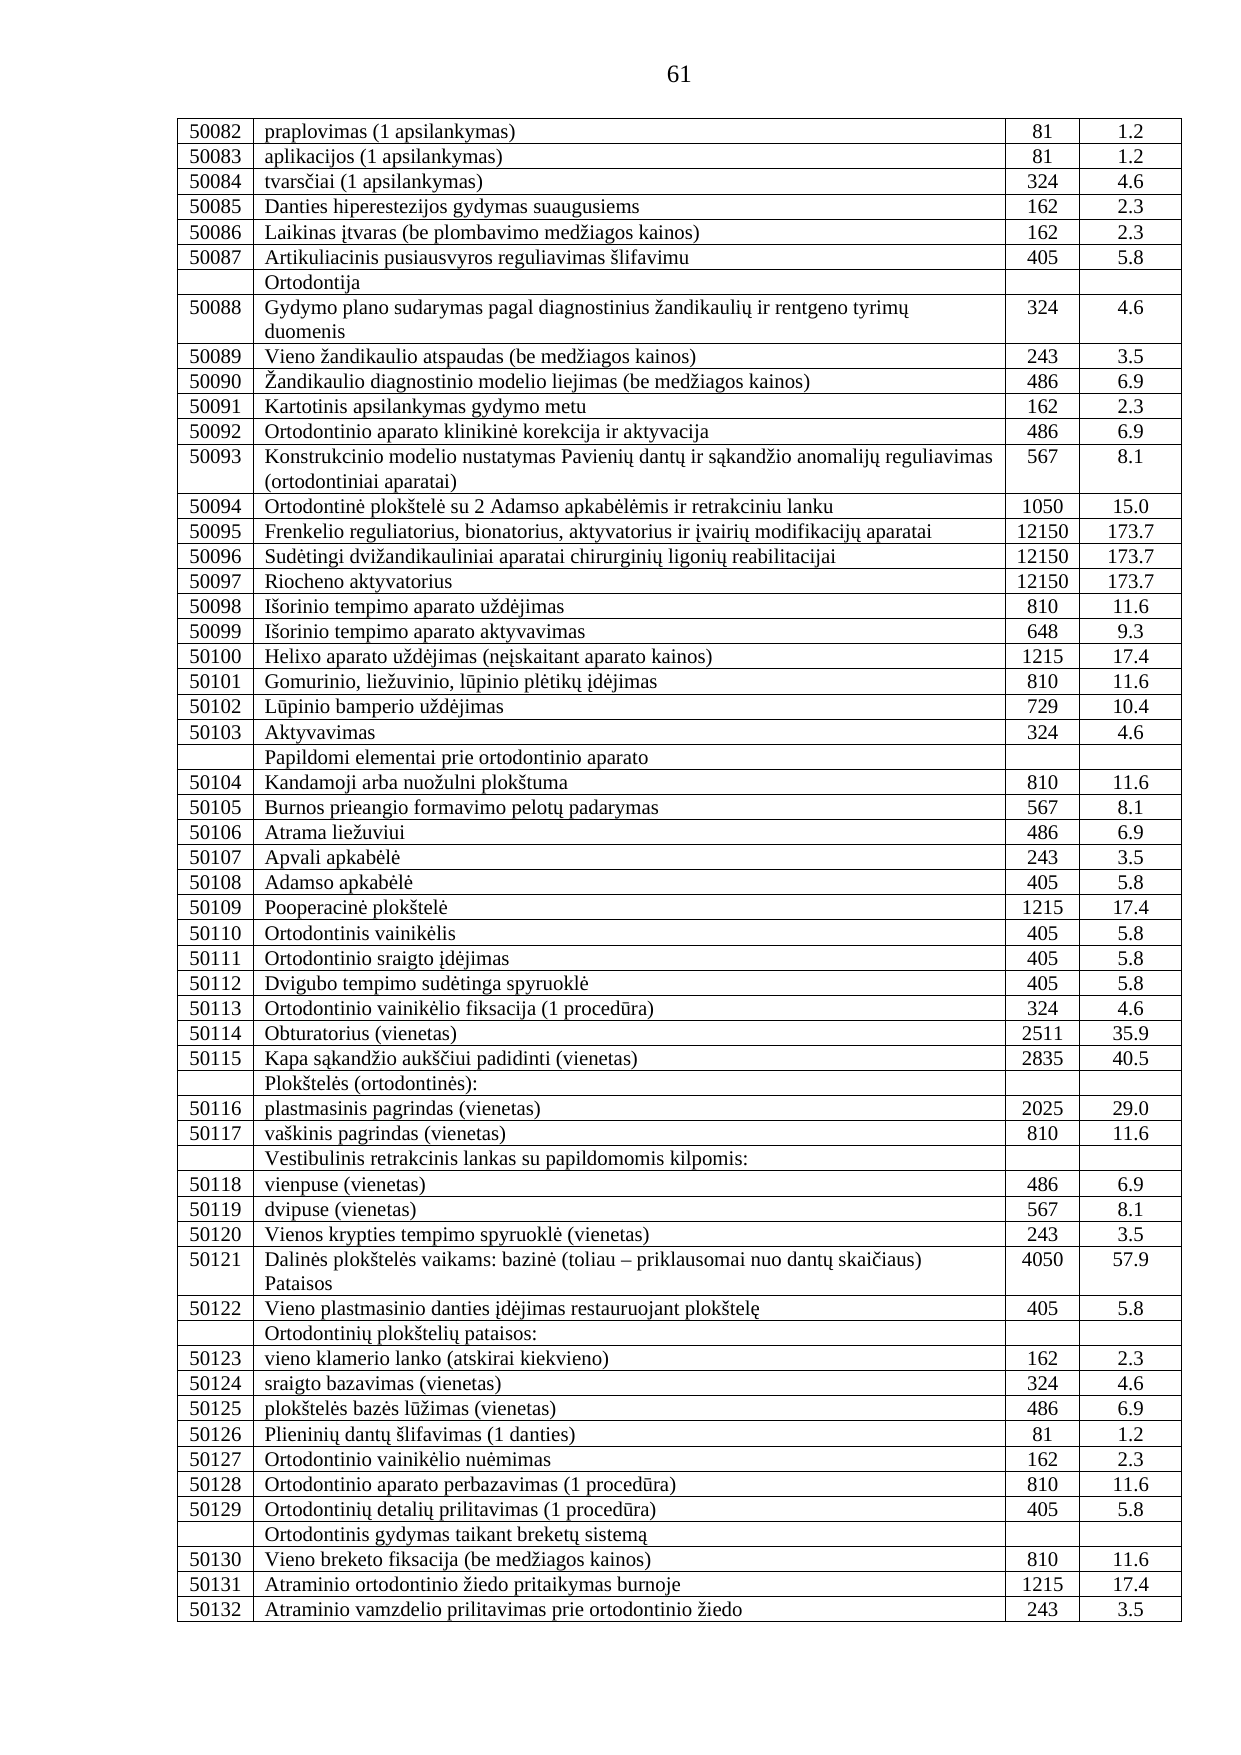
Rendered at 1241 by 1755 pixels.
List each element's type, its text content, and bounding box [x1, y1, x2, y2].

table_cell 3.5 [1080, 1597, 1181, 1621]
table_cell Burnos prieangio formavimo pelotų padarymas [254, 795, 1005, 819]
table_cell [1080, 1522, 1181, 1546]
table_cell 810 [1006, 669, 1079, 693]
table_cell 324 [1006, 295, 1079, 343]
table_cell 2025 [1006, 1096, 1079, 1120]
table_cell [1006, 1522, 1079, 1546]
table_cell 162 [1006, 220, 1079, 244]
table_cell plokštelės bazės lūžimas (vienetas) [254, 1396, 1005, 1420]
table_cell Ortodontinio vainikėlio nuėmimas [254, 1447, 1005, 1471]
table_cell 405 [1006, 245, 1079, 269]
table_cell Adamso apkabėlė [254, 870, 1005, 894]
table_cell Riocheno aktyvatorius [254, 569, 1005, 593]
table_cell 50087 [178, 245, 253, 269]
table_cell 50108 [178, 870, 253, 894]
table_cell Papildomi elementai prie ortodontinio aparato [254, 745, 1005, 769]
table_cell 15.0 [1080, 494, 1181, 518]
table_cell Aktyvavimas [254, 720, 1005, 744]
table_cell 324 [1006, 720, 1079, 744]
table_cell 648 [1006, 619, 1079, 643]
table_cell [1006, 270, 1079, 294]
table_cell [178, 1146, 253, 1170]
table_cell Dvigubo tempimo sudėtinga spyruoklė [254, 971, 1005, 995]
table_cell 243 [1006, 344, 1079, 368]
table_cell Obturatorius (vienetas) [254, 1021, 1005, 1045]
table_cell Pooperacinė plokštelė [254, 895, 1005, 919]
table_cell 50103 [178, 720, 253, 744]
table_cell 405 [1006, 920, 1079, 944]
table_cell Ortodontinių plokštelių pataisos: [254, 1321, 1005, 1345]
table_cell 50124 [178, 1371, 253, 1395]
table_cell 4.6 [1080, 996, 1181, 1020]
table_cell 1050 [1006, 494, 1079, 518]
table_cell 567 [1006, 1197, 1079, 1221]
table_cell sraigto bazavimas (vienetas) [254, 1371, 1005, 1395]
table_cell 50118 [178, 1171, 253, 1196]
table_cell 173.7 [1080, 544, 1181, 568]
table_cell 50094 [178, 494, 253, 518]
table_cell 2.3 [1080, 1447, 1181, 1471]
table_cell 11.6 [1080, 1121, 1181, 1145]
table_cell 2.3 [1080, 220, 1181, 244]
table_cell Ortodontinio vainikėlio fiksacija (1 procedūra) [254, 996, 1005, 1020]
table_cell 50112 [178, 971, 253, 995]
table_cell 3.5 [1080, 845, 1181, 869]
table_cell 1215 [1006, 1572, 1079, 1596]
table_cell 5.8 [1080, 971, 1181, 995]
table_cell Vestibulinis retrakcinis lankas su papildomomis kilpomis: [254, 1146, 1005, 1170]
table_cell Ortodontinio aparato perbazavimas (1 procedūra) [254, 1472, 1005, 1496]
table_cell [178, 1522, 253, 1546]
table_cell vaškinis pagrindas (vienetas) [254, 1121, 1005, 1145]
table_cell Gomurinio, liežuvinio, lūpinio plėtikų įdėjimas [254, 669, 1005, 693]
table_cell vieno klamerio lanko (atskirai kiekvieno) [254, 1346, 1005, 1370]
table_cell 50132 [178, 1597, 253, 1621]
table_cell 50096 [178, 544, 253, 568]
table_cell 50128 [178, 1472, 253, 1496]
table_cell Lūpinio bamperio uždėjimas [254, 695, 1005, 718]
table_cell 162 [1006, 1447, 1079, 1471]
table_cell 5.8 [1080, 870, 1181, 894]
table_cell Gydymo plano sudarymas pagal diagnostinius žandikaulių ir rentgeno tyrimų duomenis [254, 295, 1005, 343]
table_cell 243 [1006, 1222, 1079, 1246]
table_cell Danties hiperestezijos gydymas suaugusiems [254, 195, 1005, 218]
table_cell 50120 [178, 1222, 253, 1246]
table_cell vienpuse (vienetas) [254, 1171, 1005, 1196]
table_cell Atraminio ortodontinio žiedo pritaikymas burnoje [254, 1572, 1005, 1596]
table_cell 50123 [178, 1346, 253, 1370]
table_cell 29.0 [1080, 1096, 1181, 1120]
table_cell 405 [1006, 971, 1079, 995]
table_cell 50095 [178, 519, 253, 543]
table_cell 50114 [178, 1021, 253, 1045]
table_cell Ortodontinis vainikėlis [254, 920, 1005, 944]
table_cell 12150 [1006, 544, 1079, 568]
table_cell 50116 [178, 1096, 253, 1120]
table_cell 810 [1006, 1472, 1079, 1496]
table_cell 405 [1006, 1497, 1079, 1521]
table_cell 173.7 [1080, 569, 1181, 593]
table_cell Kartotinis apsilankymas gydymo metu [254, 394, 1005, 418]
table_cell 35.9 [1080, 1021, 1181, 1045]
table_cell plastmasinis pagrindas (vienetas) [254, 1096, 1005, 1120]
table_cell 1.2 [1080, 144, 1181, 168]
table_cell 3.5 [1080, 344, 1181, 368]
table_cell 50113 [178, 996, 253, 1020]
table_cell 50115 [178, 1046, 253, 1070]
table_cell Helixo aparato uždėjimas (neįskaitant aparato kainos) [254, 644, 1005, 668]
table_cell Artikuliacinis pusiausvyros reguliavimas šlifavimu [254, 245, 1005, 269]
table_cell 2.3 [1080, 195, 1181, 218]
table_cell 486 [1006, 419, 1079, 443]
table_cell 50089 [178, 344, 253, 368]
table_cell 5.8 [1080, 946, 1181, 969]
table_cell 2511 [1006, 1021, 1079, 1045]
table_cell 81 [1006, 119, 1079, 143]
table_cell 50104 [178, 770, 253, 794]
table_cell 4.6 [1080, 169, 1181, 193]
table_cell 11.6 [1080, 669, 1181, 693]
table_cell 50125 [178, 1396, 253, 1420]
table_cell 5.8 [1080, 920, 1181, 944]
table_cell 10.4 [1080, 695, 1181, 718]
table_cell [1080, 1321, 1181, 1345]
table_cell Žandikaulio diagnostinio modelio liejimas (be medžiagos kainos) [254, 369, 1005, 393]
table_cell 50126 [178, 1421, 253, 1446]
table_cell 1215 [1006, 895, 1079, 919]
table_cell Ortodontinis gydymas taikant breketų sistemą [254, 1522, 1005, 1546]
table_cell 810 [1006, 1121, 1079, 1145]
table_cell 50109 [178, 895, 253, 919]
table_cell 2.3 [1080, 394, 1181, 418]
table_cell 50127 [178, 1447, 253, 1471]
table_cell 50086 [178, 220, 253, 244]
table_cell dvipuse (vienetas) [254, 1197, 1005, 1221]
table_cell 1215 [1006, 644, 1079, 668]
table_cell Frenkelio reguliatorius, bionatorius, aktyvatorius ir įvairių modifikacijų aparatai [254, 519, 1005, 543]
table_cell [1006, 745, 1079, 769]
table_cell 50119 [178, 1197, 253, 1221]
table_cell 243 [1006, 1597, 1079, 1621]
table_cell 324 [1006, 169, 1079, 193]
table_cell 4050 [1006, 1247, 1079, 1295]
table_cell 162 [1006, 1346, 1079, 1370]
table_cell Ortodontinė plokštelė su 2 Adamso apkabėlėmis ir retrakciniu lanku [254, 494, 1005, 518]
table_cell 40.5 [1080, 1046, 1181, 1070]
table_cell 8.1 [1080, 1197, 1181, 1221]
table_cell 50098 [178, 594, 253, 618]
table_cell 50097 [178, 569, 253, 593]
table_cell 4.6 [1080, 1371, 1181, 1395]
table_cell 6.9 [1080, 1396, 1181, 1420]
table_cell [1080, 1071, 1181, 1095]
table_cell [1080, 270, 1181, 294]
table_cell Ortodontinio aparato klinikinė korekcija ir aktyvacija [254, 419, 1005, 443]
table_cell 4.6 [1080, 295, 1181, 343]
table_cell 50102 [178, 695, 253, 718]
table_cell Vieno plastmasinio danties įdėjimas restauruojant plokštelę [254, 1296, 1005, 1320]
table_cell 50101 [178, 669, 253, 693]
table_cell 405 [1006, 946, 1079, 969]
table_cell [178, 745, 253, 769]
table_cell 50117 [178, 1121, 253, 1145]
table_cell 243 [1006, 845, 1079, 869]
table_cell Dalinės plokštelės vaikams: bazinė (toliau – priklausomai nuo dantų skaičiaus) Pataisos [254, 1247, 1005, 1295]
table_cell 50121 [178, 1247, 253, 1295]
table_cell Vienos krypties tempimo spyruoklė (vienetas) [254, 1222, 1005, 1246]
table_cell Atraminio vamzdelio prilitavimas prie ortodontinio žiedo [254, 1597, 1005, 1621]
table_cell 6.9 [1080, 369, 1181, 393]
table_cell 50129 [178, 1497, 253, 1521]
table_cell 11.6 [1080, 1547, 1181, 1571]
table_cell [1080, 745, 1181, 769]
table_cell 173.7 [1080, 519, 1181, 543]
table_cell 11.6 [1080, 770, 1181, 794]
table_cell 5.8 [1080, 1296, 1181, 1320]
table_cell tvarsčiai (1 apsilankymas) [254, 169, 1005, 193]
table_cell Ortodontinio sraigto įdėjimas [254, 946, 1005, 969]
table_cell 405 [1006, 870, 1079, 894]
table_cell Išorinio tempimo aparato aktyvavimas [254, 619, 1005, 643]
table_cell Sudėtingi dvižandikauliniai aparatai chirurginių ligonių reabilitacijai [254, 544, 1005, 568]
table_cell [1006, 1146, 1079, 1170]
table_cell 50122 [178, 1296, 253, 1320]
table_cell 50092 [178, 419, 253, 443]
table_cell 50085 [178, 195, 253, 218]
table_cell 81 [1006, 144, 1079, 168]
table_cell 12150 [1006, 569, 1079, 593]
table_cell 9.3 [1080, 619, 1181, 643]
table_cell 50131 [178, 1572, 253, 1596]
table_cell 324 [1006, 996, 1079, 1020]
table_cell [178, 270, 253, 294]
table_cell 17.4 [1080, 644, 1181, 668]
table_cell [1080, 1146, 1181, 1170]
table_cell 50091 [178, 394, 253, 418]
table_cell [1006, 1071, 1079, 1095]
table_cell 8.1 [1080, 795, 1181, 819]
table_cell 50106 [178, 820, 253, 844]
table_cell praplovimas (1 apsilankymas) [254, 119, 1005, 143]
table_cell Kandamoji arba nuožulni plokštuma [254, 770, 1005, 794]
table_cell 2835 [1006, 1046, 1079, 1070]
table_cell 486 [1006, 1396, 1079, 1420]
table_cell 8.1 [1080, 445, 1181, 493]
table_cell 810 [1006, 1547, 1079, 1571]
table_cell 17.4 [1080, 895, 1181, 919]
table_cell 50107 [178, 845, 253, 869]
table_cell 324 [1006, 1371, 1079, 1395]
table_cell Laikinas įtvaras (be plombavimo medžiagos kainos) [254, 220, 1005, 244]
table_cell 50090 [178, 369, 253, 393]
table_cell 17.4 [1080, 1572, 1181, 1596]
table_cell 50130 [178, 1547, 253, 1571]
table_cell 405 [1006, 1296, 1079, 1320]
table_cell aplikacijos (1 apsilankymas) [254, 144, 1005, 168]
table_cell 12150 [1006, 519, 1079, 543]
table_cell 50093 [178, 445, 253, 493]
table_cell 3.5 [1080, 1222, 1181, 1246]
table_cell 5.8 [1080, 1497, 1181, 1521]
table_cell 567 [1006, 445, 1079, 493]
table_cell 57.9 [1080, 1247, 1181, 1295]
table_cell 50088 [178, 295, 253, 343]
table_cell 50083 [178, 144, 253, 168]
table_cell Plokštelės (ortodontinės): [254, 1071, 1005, 1095]
table_cell 50110 [178, 920, 253, 944]
table_cell 6.9 [1080, 419, 1181, 443]
table_cell 810 [1006, 770, 1079, 794]
table_cell 1.2 [1080, 119, 1181, 143]
table_cell Atrama liežuviui [254, 820, 1005, 844]
table_cell 11.6 [1080, 594, 1181, 618]
table_cell 6.9 [1080, 1171, 1181, 1196]
table_cell Išorinio tempimo aparato uždėjimas [254, 594, 1005, 618]
table_cell Ortodontinių detalių prilitavimas (1 procedūra) [254, 1497, 1005, 1521]
table_cell 486 [1006, 1171, 1079, 1196]
table_cell 4.6 [1080, 720, 1181, 744]
table_cell 50084 [178, 169, 253, 193]
table_cell 162 [1006, 394, 1079, 418]
table_cell Konstrukcinio modelio nustatymas Pavienių dantų ir sąkandžio anomalijų reguliavimas (ortodontiniai aparatai) [254, 445, 1005, 493]
table_cell Vieno žandikaulio atspaudas (be medžiagos kainos) [254, 344, 1005, 368]
table_cell 50111 [178, 946, 253, 969]
table_cell 162 [1006, 195, 1079, 218]
table_cell 486 [1006, 369, 1079, 393]
table_cell [178, 1321, 253, 1345]
table_cell 810 [1006, 594, 1079, 618]
table_cell 50082 [178, 119, 253, 143]
table_cell Plieninių dantų šlifavimas (1 danties) [254, 1421, 1005, 1446]
table_cell 729 [1006, 695, 1079, 718]
table_cell 5.8 [1080, 245, 1181, 269]
table_cell 2.3 [1080, 1346, 1181, 1370]
table_cell [1006, 1321, 1079, 1345]
table_cell 11.6 [1080, 1472, 1181, 1496]
table_cell Apvali apkabėlė [254, 845, 1005, 869]
table_cell [178, 1071, 253, 1095]
table_cell Vieno breketo fiksacija (be medžiagos kainos) [254, 1547, 1005, 1571]
table_cell 50100 [178, 644, 253, 668]
table_cell Ortodontija [254, 270, 1005, 294]
table_cell 567 [1006, 795, 1079, 819]
table_cell 1.2 [1080, 1421, 1181, 1446]
table_cell 50105 [178, 795, 253, 819]
table_cell 50099 [178, 619, 253, 643]
table_cell 81 [1006, 1421, 1079, 1446]
table_cell 6.9 [1080, 820, 1181, 844]
table_cell Kapa sąkandžio aukščiui padidinti (vienetas) [254, 1046, 1005, 1070]
table_cell 486 [1006, 820, 1079, 844]
